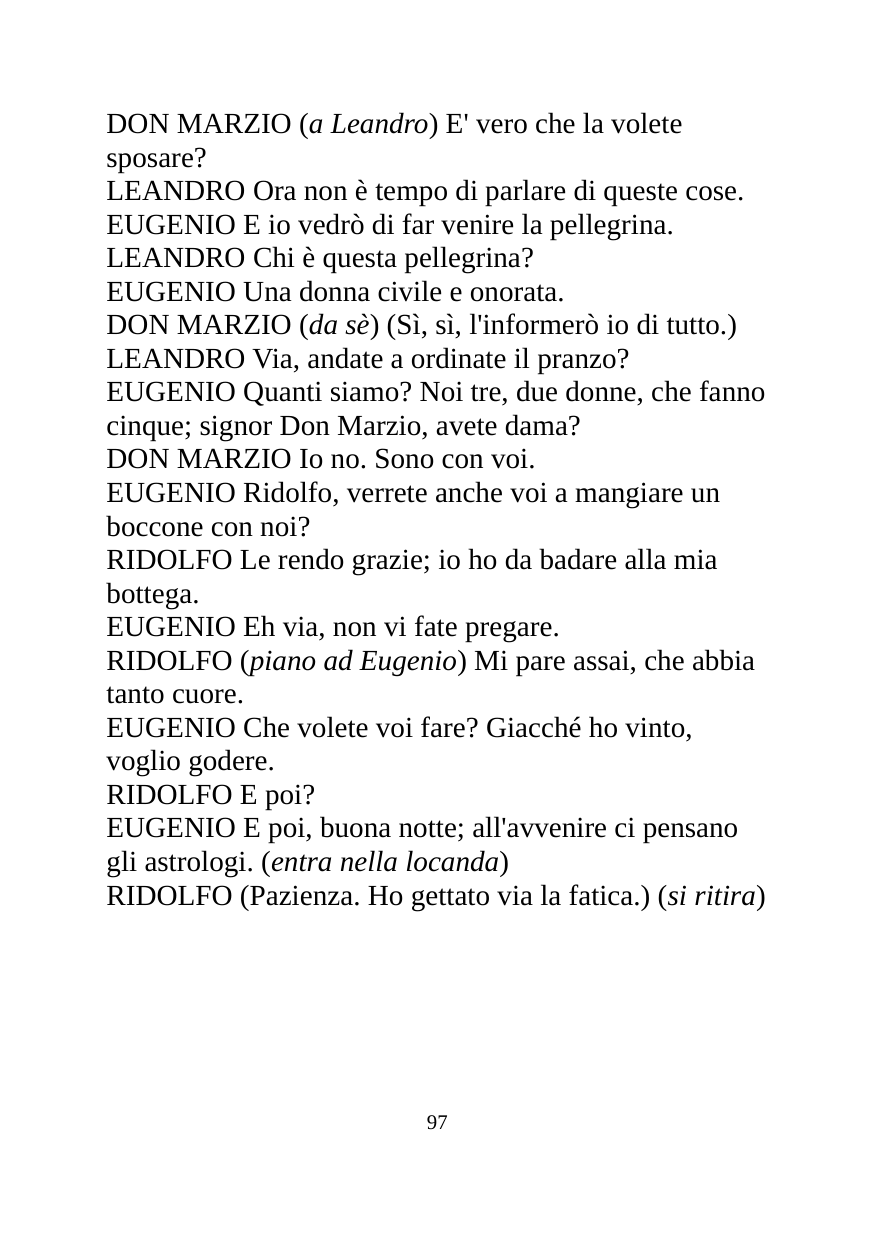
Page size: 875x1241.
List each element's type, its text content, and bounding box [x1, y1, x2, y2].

text LEANDRO Via, andate a ordinate il pranzo? [106, 341, 768, 374]
text RIDOLFO Le rendo grazie; io ho da badare alla mia bottega. [106, 542, 768, 609]
text EUGENIO Quanti siamo? Noi tre, due donne, che fanno cinque; signor Don Marzio, avete dama? [106, 374, 768, 442]
text RIDOLFO (Pazienza. Ho gettato via la fatica.) (si ritira) [106, 878, 768, 911]
text RIDOLFO E poi? [106, 777, 768, 811]
text EUGENIO Una donna civile e onorata. [106, 274, 768, 307]
text DON MARZIO Io no. Sono con voi. [106, 442, 768, 475]
text LEANDRO Chi è questa pellegrina? [106, 240, 768, 274]
text EUGENIO E poi, buona notte; all'avvenire ci pensano gli astrologi. (entra nella locanda) [106, 811, 768, 878]
text EUGENIO Eh via, non vi fate pregare. [106, 609, 768, 643]
text EUGENIO E io vedrò di far venire la pellegrina. [106, 207, 768, 240]
text DON MARZIO (da sè) (Sì, sì, l'informerò io di tutto.) [106, 307, 768, 341]
text LEANDRO Ora non è tempo di parlare di queste cose. [106, 173, 768, 207]
text EUGENIO Ridolfo, verrete anche voi a mangiare un boccone con noi? [106, 475, 768, 542]
text RIDOLFO (piano ad Eugenio) Mi pare assai, che abbia tanto cuore. [106, 643, 768, 710]
text DON MARZIO (a Leandro) E' vero che la volete sposare? [106, 106, 768, 173]
text EUGENIO Che volete voi fare? Giacché ho vinto, voglio godere. [106, 710, 768, 777]
